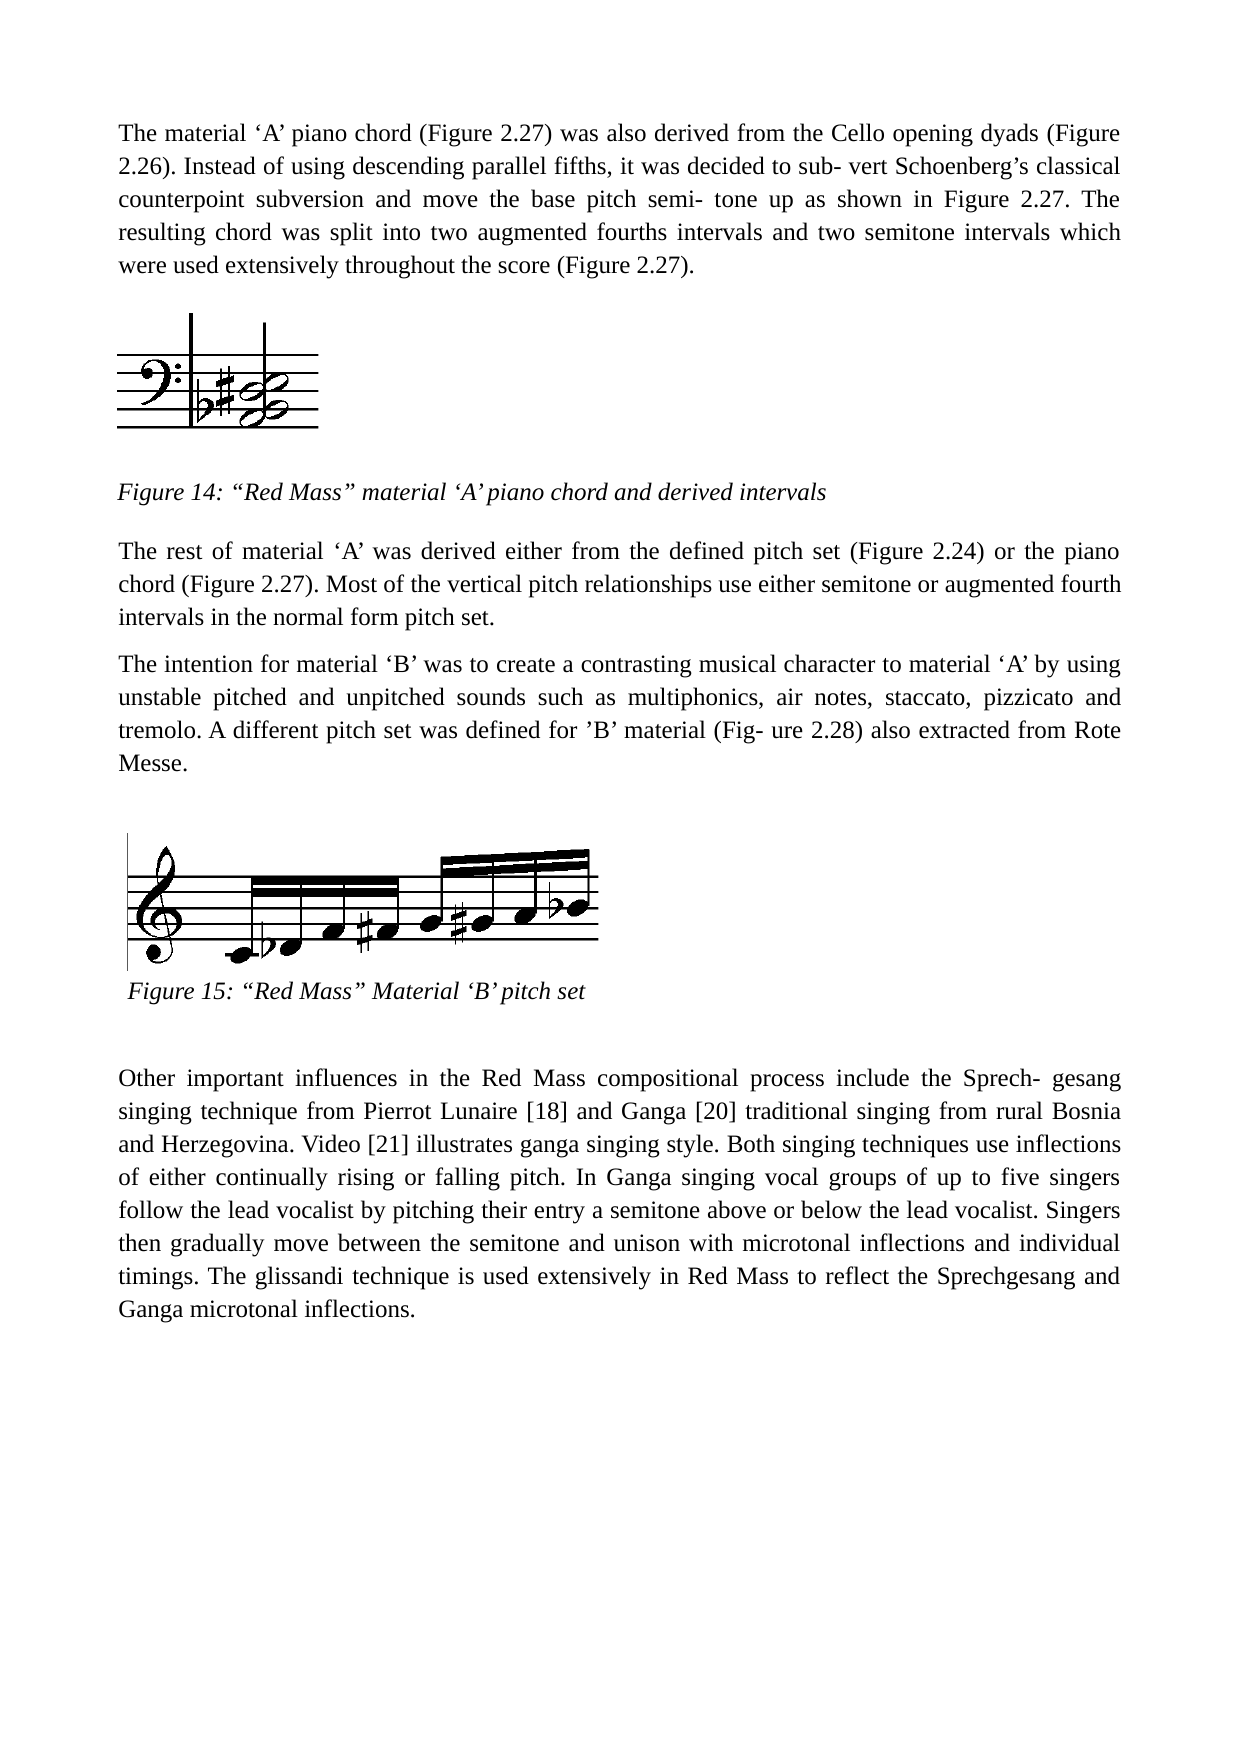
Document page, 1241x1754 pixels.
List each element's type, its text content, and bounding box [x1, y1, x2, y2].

text The intention for material ‘B’ was to create a contrasting musical character to material ‘A’ by using unstable pitched and unpitched sounds such as multiphonics, air notes, staccato, pizzicato and tremolo. A different pitch set was defined for ’B’ material (Fig- ure 2.28) also extracted from Rote Messe. [118, 649, 1122, 777]
text Other important influences in the Red Mass compositional process include the Sprech- gesang singing technique from Pierrot Lunaire [18] and Ganga [20] traditional singing from rural Bosnia and Herzegovina. Video [21] illustrates ganga singing style. Both singing techniques use inflections of either continually rising or falling pitch. In Ganga singing vocal groups of up to five singers follow the lead vocalist by pitching their entry a semitone above or below the lead vocalist. Singers then gradually move between the semitone and unison with microtonal inflections and individual timings. The glissandi technique is used extensively in Red Mass to reflect the Sprechgesang and Ganga microtonal inflections. [118, 1063, 1122, 1323]
text The rest of material ‘A’ was derived either from the defined pitch set (Figure 2.24) or the piano chord (Figure 2.27). Most of the vertical pitch relationships use either semitone or augmented fourth intervals in the normal form pitch set. [118, 536, 1122, 631]
text The material ‘A’ piano chord (Figure 2.27) was also derived from the Cello opening dyads (Figure 2.26). Instead of using descending parallel fifths, it was decided to sub- vert Schoenberg’s classical counterpoint subversion and move the base pitch semi- tone up as shown in Figure 2.27. The resulting chord was split into two augmented fourths intervals and two semitone intervals which were used extensively throughout the score (Figure 2.27). [118, 118, 1122, 279]
picture [127, 833, 599, 971]
text Figure 14: “Red Mass” material ‘A’ piano chord and derived intervals [117, 477, 993, 505]
picture [117, 313, 319, 447]
text Figure 15: “Red Mass” Material ‘B’ pitch set [127, 971, 645, 1005]
